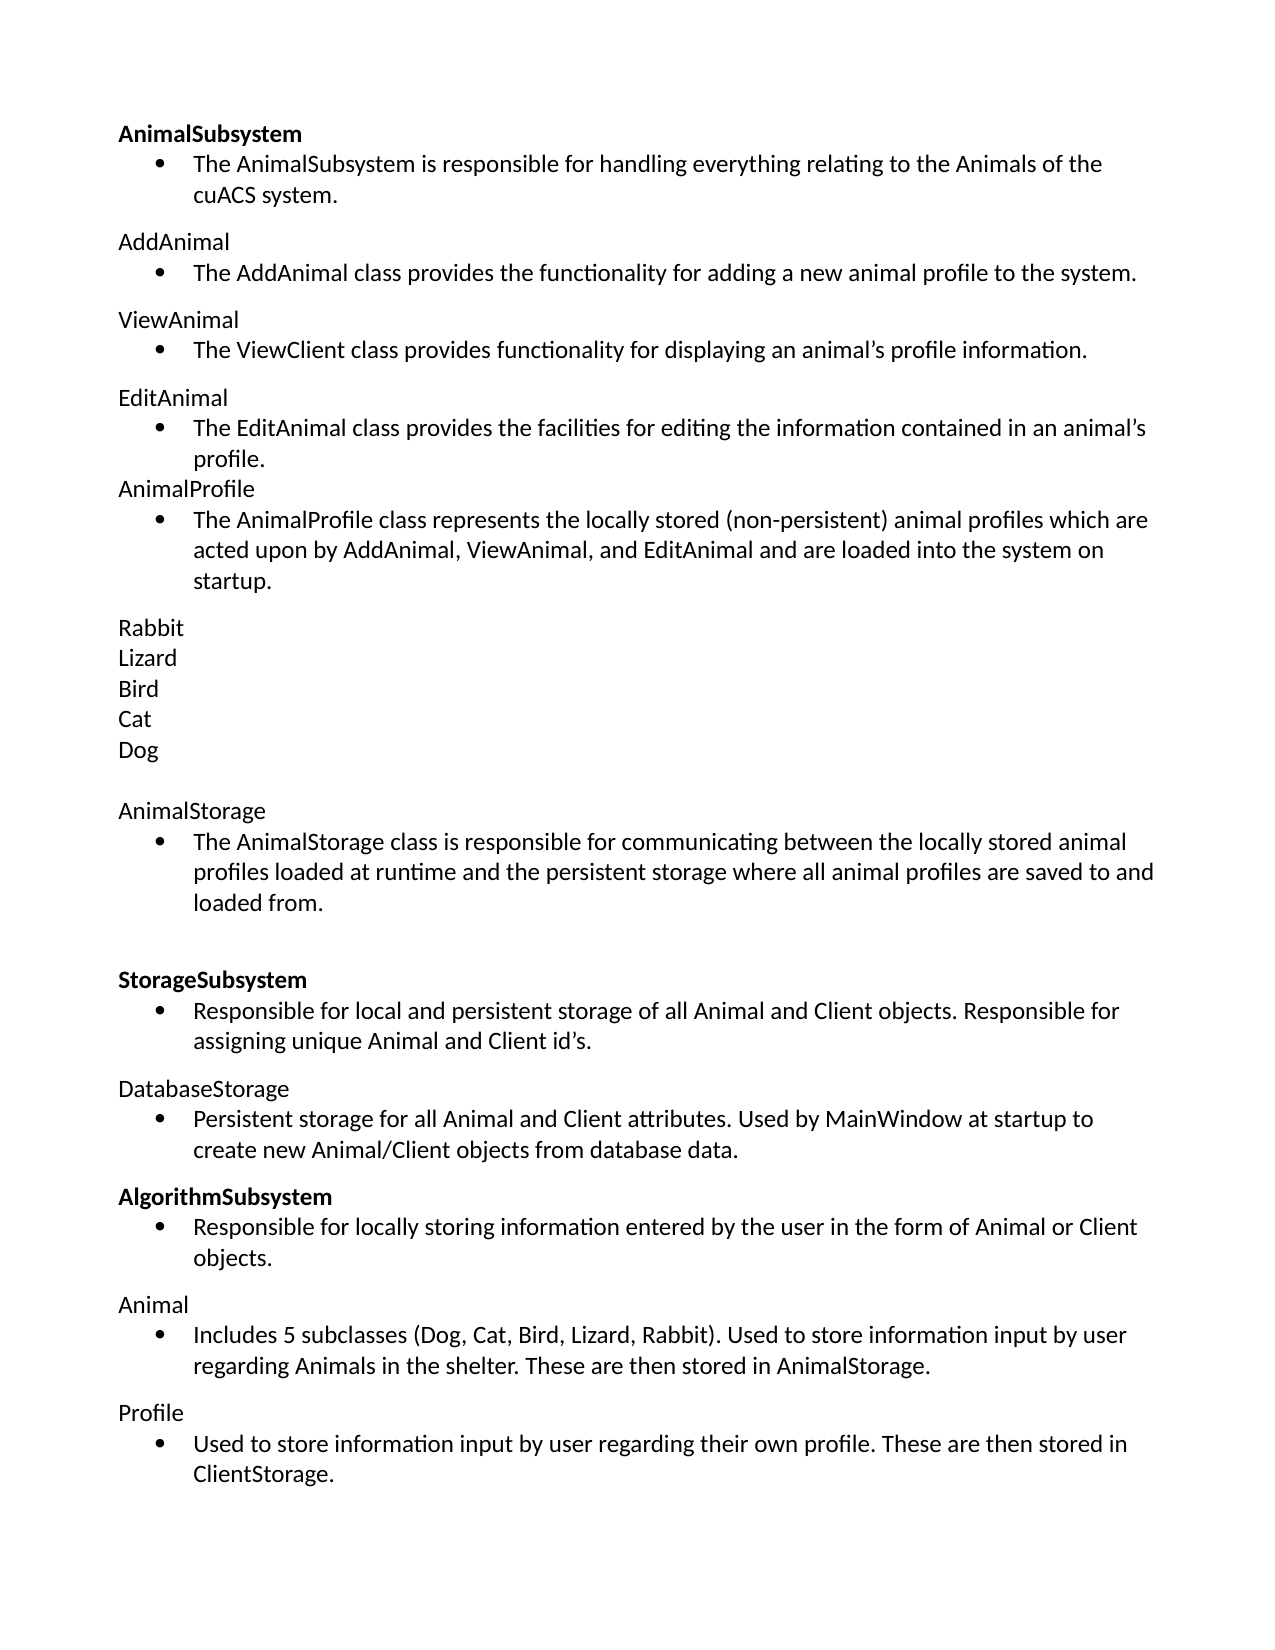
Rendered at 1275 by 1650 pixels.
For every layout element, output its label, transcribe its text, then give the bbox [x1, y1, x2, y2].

list The AnimalSubsystem is responsible for handling everything relating to the Animals of the cuACS system. [156, 149, 1157, 210]
list Persistent storage for all Animal and Client attributes. Used by MainWindow at startup to create new Animal/Client objects from database data. [156, 1103, 1157, 1164]
list Dog [118, 734, 1157, 765]
list The AnimalProfile class represents the locally stored (non-persistent) animal profiles which are acted upon by AddAnimal, ViewAnimal, and EditAnimal and are loaded into the system on startup. [156, 504, 1157, 595]
text AlgorithmSubsystem [118, 1181, 1157, 1211]
list The ViewClient class provides functionality for displaying an animal’s profile information. [156, 334, 1157, 365]
list AnimalProfile [118, 473, 1157, 504]
text Animal [118, 1289, 1157, 1320]
list Used to store information input by user regarding their own profile. These are then stored in ClientStorage. [156, 1428, 1157, 1489]
list Responsible for local and persistent storage of all Animal and Client objects. Responsible for assigning unique Animal and Client id’s. [156, 995, 1157, 1056]
text DatabaseStorage [118, 1073, 1157, 1103]
list The AnimalStorage class is responsible for communicating between the locally stored animal profiles loaded at runtime and the persistent storage where all animal profiles are saved to and loaded from. [156, 826, 1157, 917]
text Lizard [118, 643, 1157, 673]
list Responsible for locally storing information entered by the user in the form of Animal or Client objects. [156, 1211, 1157, 1272]
list Cat [118, 704, 1157, 734]
text Bird [118, 673, 1157, 704]
text EditAnimal [118, 382, 1157, 412]
list The EditAnimal class provides the facilities for editing the information contained in an animal’s profile. [156, 412, 1157, 473]
text Rabbit [118, 612, 1157, 643]
text AddAnimal [118, 226, 1157, 257]
list The AddAnimal class provides the functionality for adding a new animal profile to the system. [156, 257, 1157, 287]
text StorageSubsystem [118, 964, 1157, 995]
text AnimalSubsystem [118, 118, 1157, 149]
list Includes 5 subclasses (Dog, Cat, Bird, Lizard, Rabbit). Used to store information input by user regarding Animals in the shelter. These are then stored in AnimalStorage. [156, 1320, 1157, 1381]
text ViewAnimal [118, 304, 1157, 334]
text Profile [118, 1397, 1157, 1428]
list AnimalStorage [118, 795, 1157, 826]
